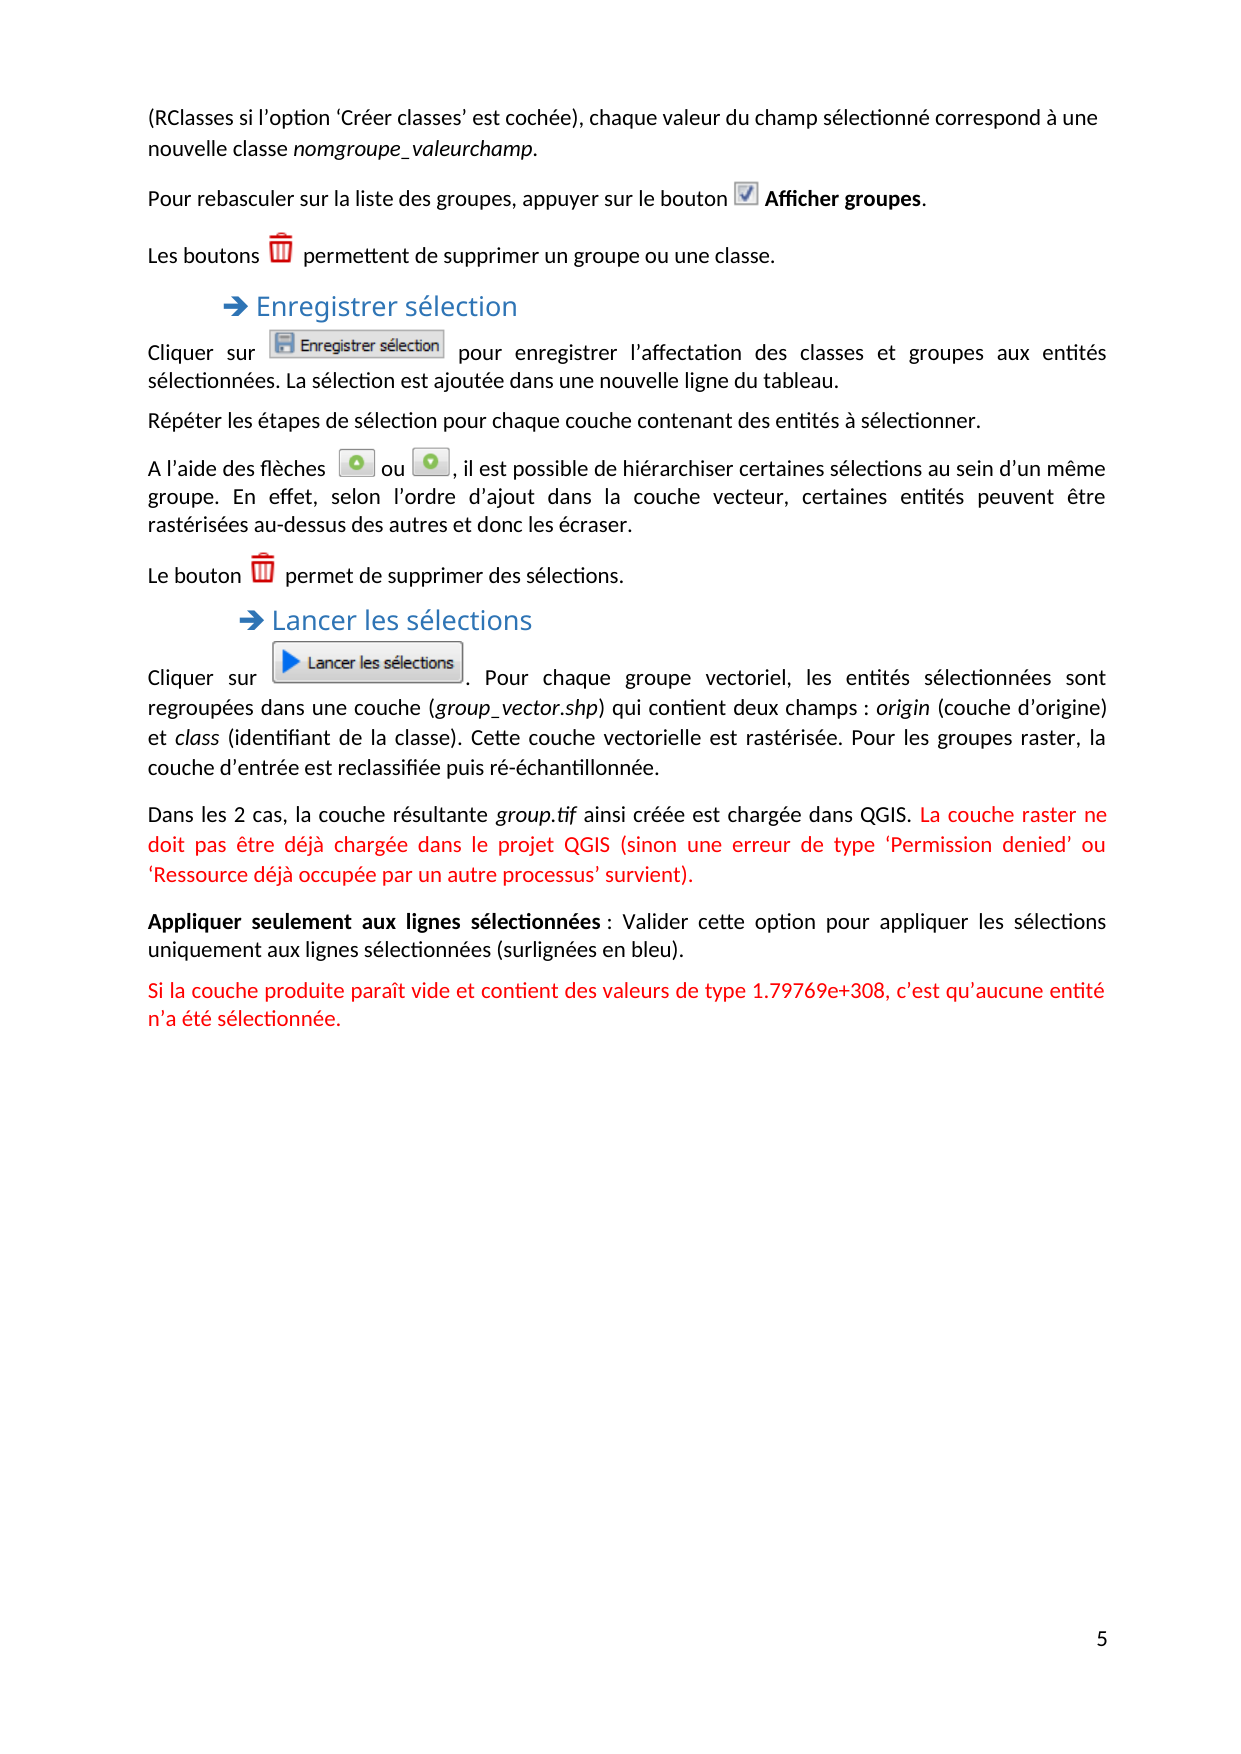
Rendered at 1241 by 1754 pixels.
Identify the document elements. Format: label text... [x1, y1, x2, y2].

text Cliquer sur . Pour chaque groupe vectoriel, les entités sélectionnées sont regroupées dans une couche (group_vector.shp) qui contient deux champs : origin (couche d’origine) et class (identifiant de la classe). Cette couche vectorielle est rastérisée. Pour les groupes raster, la couche d’entrée est reclassifiée puis ré-échantillonnée. [148, 641, 1107, 781]
picture [268, 327, 446, 360]
text Cliquer sur pour enregistrer l’affectation des classes et groupes aux entités sélectionnées. La sélection est ajoutée dans une nouvelle ligne du tableau. [148, 328, 1107, 394]
text Dans les 2 cas, la couche résultante group.tif ainsi créée est chargée dans QGIS. La couche raster ne doit pas être déjà chargée dans le projet QGIS (sinon une erreur de type ‘Permission denied’ ou ‘Ressource déjà occupée par un autre processus’ survient). [148, 800, 1107, 889]
picture [247, 550, 280, 584]
text (RClasses si l’option ‘Créer classes’ est cochée), chaque valeur du champ sélectionné correspond à une nouvelle classe nomgroupe_valeurchamp. [148, 103, 1107, 162]
text Si la couche produite paraît vide et contient des valeurs de type 1.79769e+308, c’est qu’aucune entité n’a été sélectionnée. [148, 976, 1107, 1032]
text A l’aide des flèches ou , il est possible de hiérarchiser certaines sélections au sein d’un même groupe. En effet, selon l’ordre d’ajout dans la couche vecteur, certaines entités peuvent être rastérisées au-dessus des autres et donc les écraser. [148, 447, 1107, 538]
text Le bouton permet de supprimer des sélections. [148, 550, 1107, 589]
text Pour rebasculer sur la liste des groupes, appuyer sur le bouton Afficher groupes. [148, 181, 1107, 212]
subtitle  Lancer les sélections [230, 601, 1107, 638]
picture [733, 180, 760, 206]
picture [271, 641, 465, 685]
picture [410, 446, 452, 477]
text Appliquer seulement aux lignes sélectionnées : Valider cette option pour appliquer les sélections uniquement aux lignes sélectionnées (surlignées en bleu). [148, 907, 1107, 963]
text Répéter les étapes de sélection pour chaque couche contenant des entités à sélectionner. [148, 406, 1107, 434]
subtitle  Enregistrer sélection [148, 288, 1107, 325]
picture [265, 230, 298, 264]
text Les boutons permettent de supprimer un groupe ou une classe. [148, 231, 1107, 269]
picture [337, 446, 376, 477]
